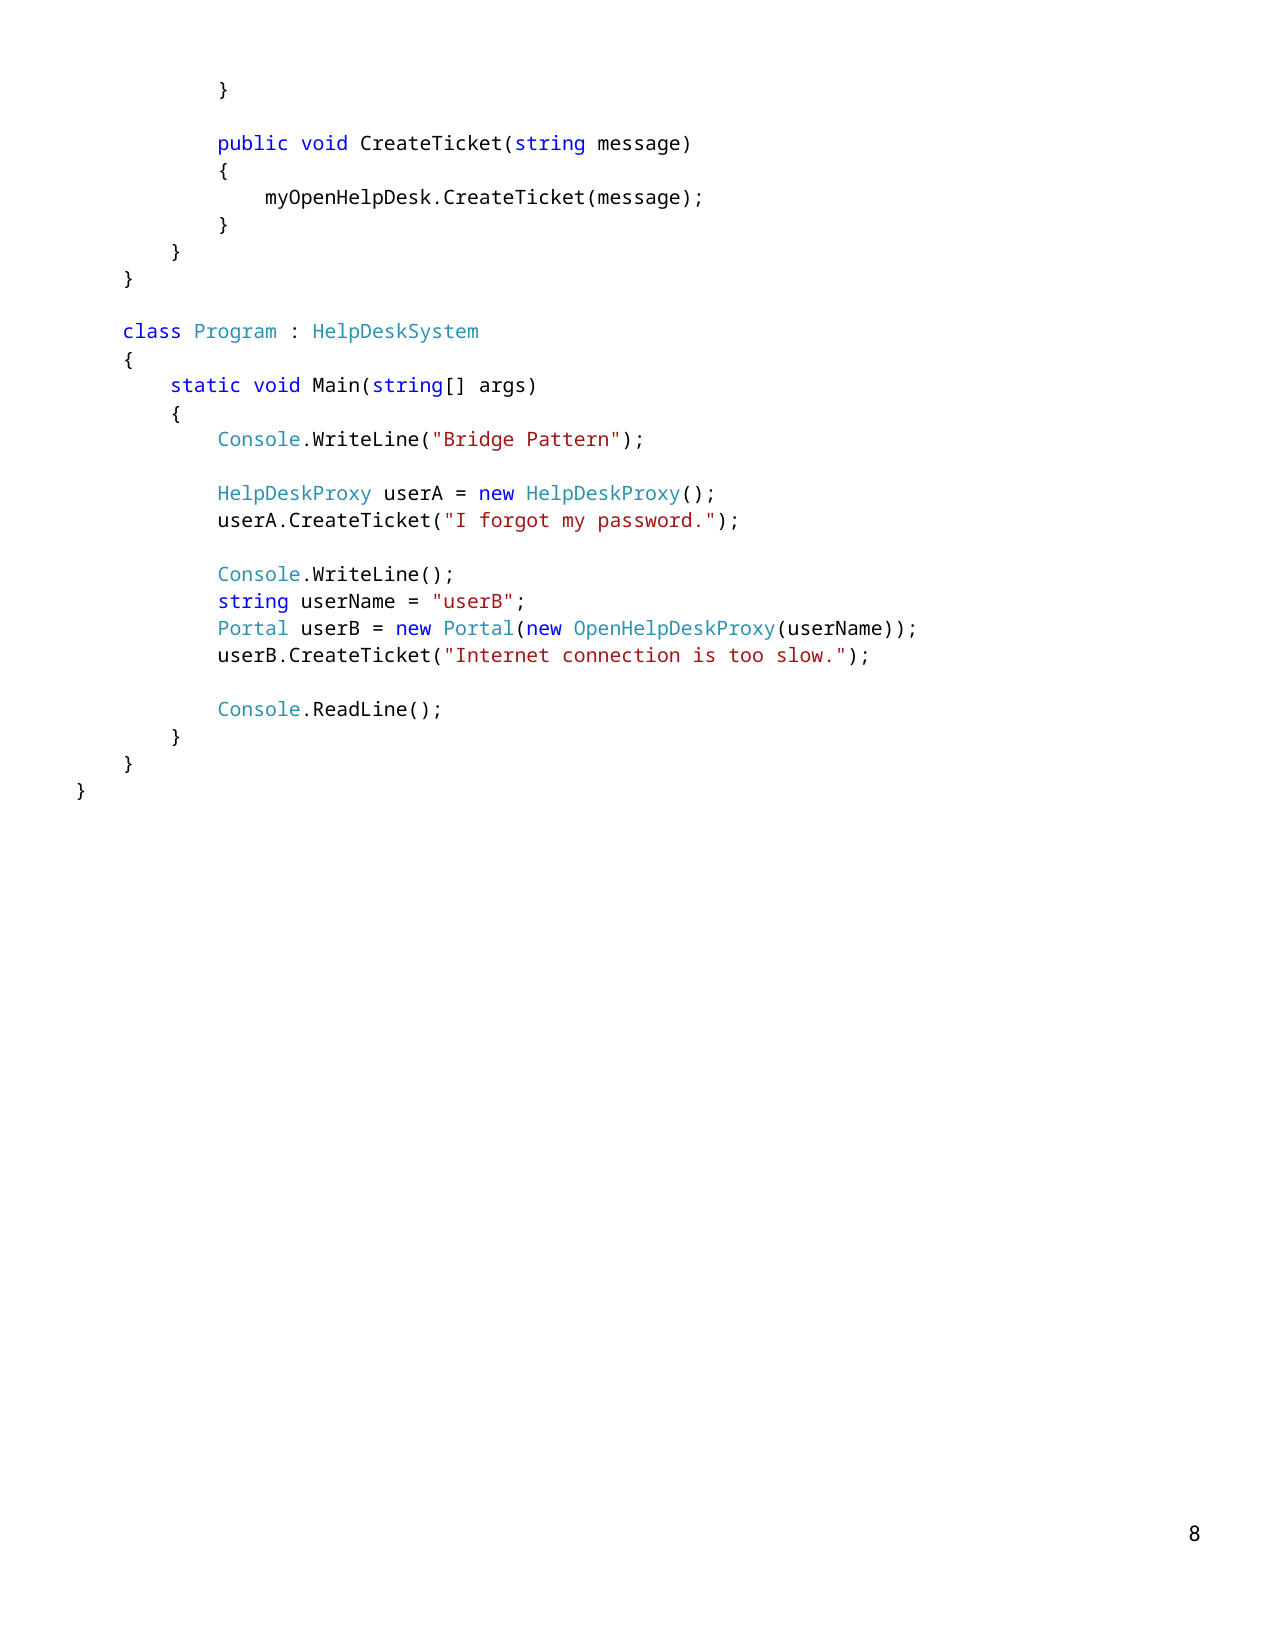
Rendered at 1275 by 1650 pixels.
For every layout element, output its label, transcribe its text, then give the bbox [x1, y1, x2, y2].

text } [75, 722, 1200, 749]
text } [75, 264, 1200, 291]
text string userName = "userB"; [75, 588, 1200, 614]
text { [75, 399, 1200, 426]
text userB.CreateTicket("Internet connection is too slow."); [75, 642, 1200, 668]
text Console.ReadLine(); [75, 696, 1200, 722]
text } [75, 75, 1200, 102]
text Portal userB = new Portal(new OpenHelpDeskProxy(userName)); [75, 614, 1200, 642]
text HelpDeskProxy userA = new HelpDeskProxy(); [75, 480, 1200, 507]
text } [75, 237, 1200, 264]
text myOpenHelpDesk.CreateTicket(message); [75, 183, 1200, 210]
text Console.WriteLine(); [75, 561, 1200, 588]
text static void Main(string[] args) [75, 372, 1200, 399]
text public void CreateTicket(string message) [75, 129, 1200, 156]
text { [75, 156, 1200, 183]
text class Program : HelpDeskSystem [75, 318, 1200, 345]
text { [75, 345, 1200, 372]
text } [75, 776, 1200, 803]
text userA.CreateTicket("I forgot my password."); [75, 507, 1200, 534]
text Console.WriteLine("Bridge Pattern"); [75, 426, 1200, 453]
text } [75, 749, 1200, 776]
text } [75, 210, 1200, 237]
